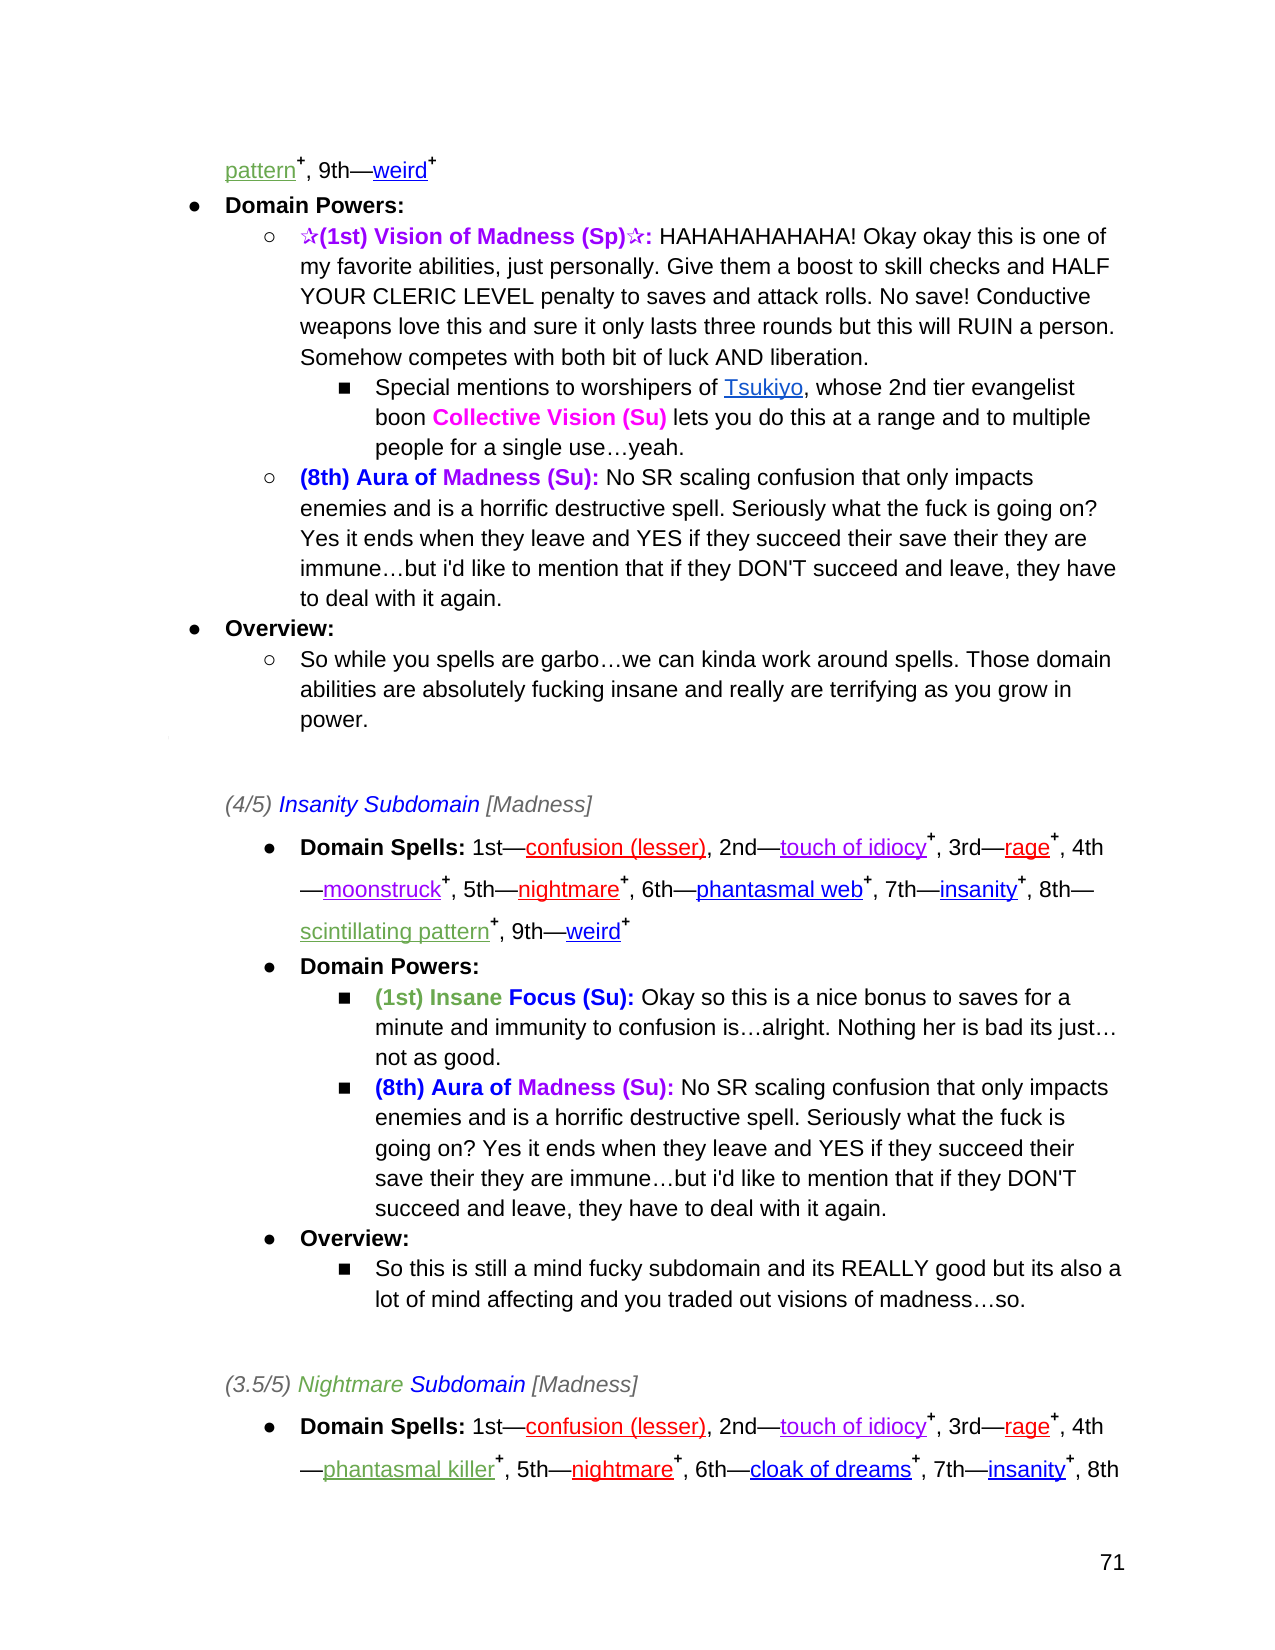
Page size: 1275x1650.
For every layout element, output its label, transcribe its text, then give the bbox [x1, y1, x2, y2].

list Overview: [187, 615, 1125, 642]
list Special mentions to worshipers of Tsukiyo, whose 2nd tier evangelist boon Collective Vision (Su) lets you do this at a range and to multiple people for a single use…yeah. [337, 374, 1125, 460]
list Domain Spells: 1st—confusion (lesser), 2nd—touch of idiocy+, 3rd—rage+, 4th—phantasmal killer+, 5th—nightmare+, 6th—cloak of dreams+, 7th—insanity+, 8th [262, 1406, 1125, 1485]
list (1st) Insane Focus (Su): Okay so this is a nice bonus to saves for a minute and immunity to confusion is…alright. Nothing her is bad its just…not as good. [337, 983, 1125, 1070]
list pattern+, 9th—weird+ [187, 150, 1125, 187]
list So while you spells are garbo…we can kinda work around spells. Those domain abilities are absolutely fucking insane and really are terrifying as you grow in power. [262, 646, 1125, 732]
list Domain Powers: [262, 953, 1125, 979]
list Overview: [262, 1225, 1125, 1251]
subtitle (4/5) Insanity Subdomain [Madness] [225, 791, 1125, 818]
list (8th) Aura of Madness (Su): No SR scaling confusion that only impacts enemies and is a horrific destructive spell. Seriously what the fuck is going on? Yes it ends when they leave and YES if they succeed their save their they are immune…but i'd like to mention that if they DON'T succeed and leave, they have to deal with it again. [262, 464, 1125, 611]
list ✰(1st) Vision of Madness (Sp)✰: HAHAHAHAHAHA! Okay okay this is one of my favorite abilities, just personally. Give them a boost to skill checks and HALF YOUR CLERIC LEVEL penalty to saves and attack rolls. No save! Conductive weapons love this and sure it only lasts three rounds but this will RUIN a person. Somehow competes with both bit of luck AND liberation. [262, 223, 1125, 370]
list (8th) Aura of Madness (Su): No SR scaling confusion that only impacts enemies and is a horrific destructive spell. Seriously what the fuck is going on? Yes it ends when they leave and YES if they succeed their save their they are immune…but i'd like to mention that if they DON'T succeed and leave, they have to deal with it again. [337, 1074, 1125, 1221]
list Domain Powers: [187, 192, 1125, 219]
list Domain Spells: 1st—confusion (lesser), 2nd—touch of idiocy+, 3rd—rage+, 4th—moonstruck+, 5th—nightmare+, 6th—phantasmal web+, 7th—insanity+, 8th—scintillating pattern+, 9th—weird+ [262, 826, 1125, 948]
subtitle (3.5/5) Nightmare Subdomain [Madness] [225, 1371, 1125, 1397]
list So this is still a mind fucky subdomain and its REALLY good but its also a lot of mind affecting and you traded out visions of madness…so. [337, 1255, 1125, 1312]
